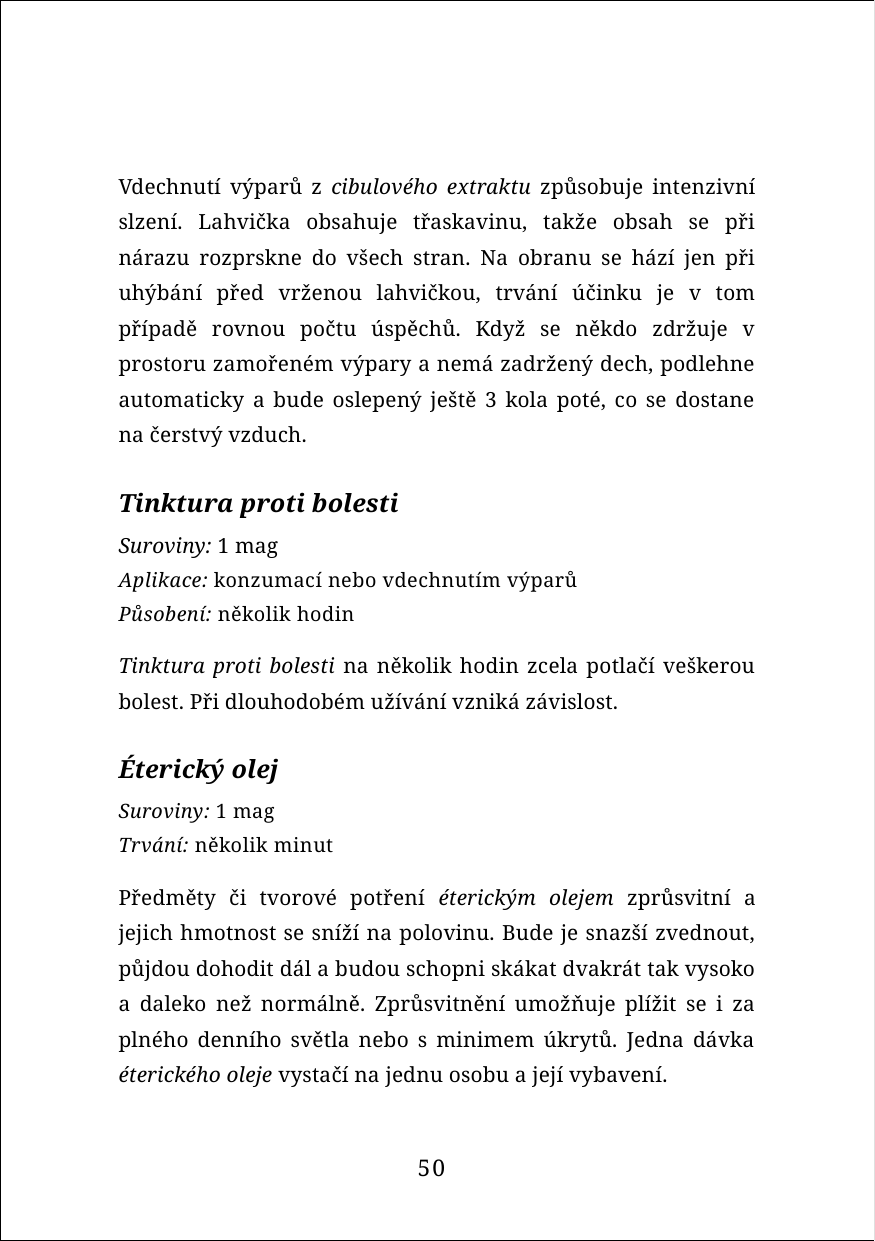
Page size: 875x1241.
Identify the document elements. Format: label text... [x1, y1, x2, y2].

text Vdechnutí výparů z cibulového extraktu způsobuje intenzivní slzení. Lahvička obsahuje třaskavinu, takže obsah se při nárazu rozprskne do všech stran. Na obranu se hází jen při uhýbání před vrženou lahvičkou, trvání účinku je v tom případě rovnou počtu úspěchů. Když se někdo zdržuje v prostoru zamořeném výpary a nemá zadržený dech, podlehne automaticky a bude oslepený ještě 3 kola poté, co se dostane na čerstvý vzduch. [118, 172, 756, 449]
text Suroviny: 1 mag Trvání: několik minut [118, 798, 756, 858]
subtitle Tinktura proti bolesti [118, 485, 756, 519]
text Suroviny: 1 mag Aplikace: konzumací nebo vdechnutím výparů Působení: několik hodin [118, 531, 756, 627]
text Tinktura proti bolesti na několik hodin zcela potlačí veškerou bolest. Při dlouhodobém užívání vzniká závislost. [118, 651, 756, 715]
text Předměty či tvorové potření éterickým olejem zprůsvitní a jejich hmotnost se sníží na polovinu. Bude je snazší zvednout, půjdou dohodit dál a budou schopni skákat dvakrát tak vysoko a daleko než normálně. Zprůsvitnění umožňuje plížit se i za plného denního světla nebo s minimem úkrytů. Jedna dávka éterického oleje vystačí na jednu osobu a její vybavení. [118, 883, 756, 1089]
subtitle Éterický olej [118, 752, 756, 786]
